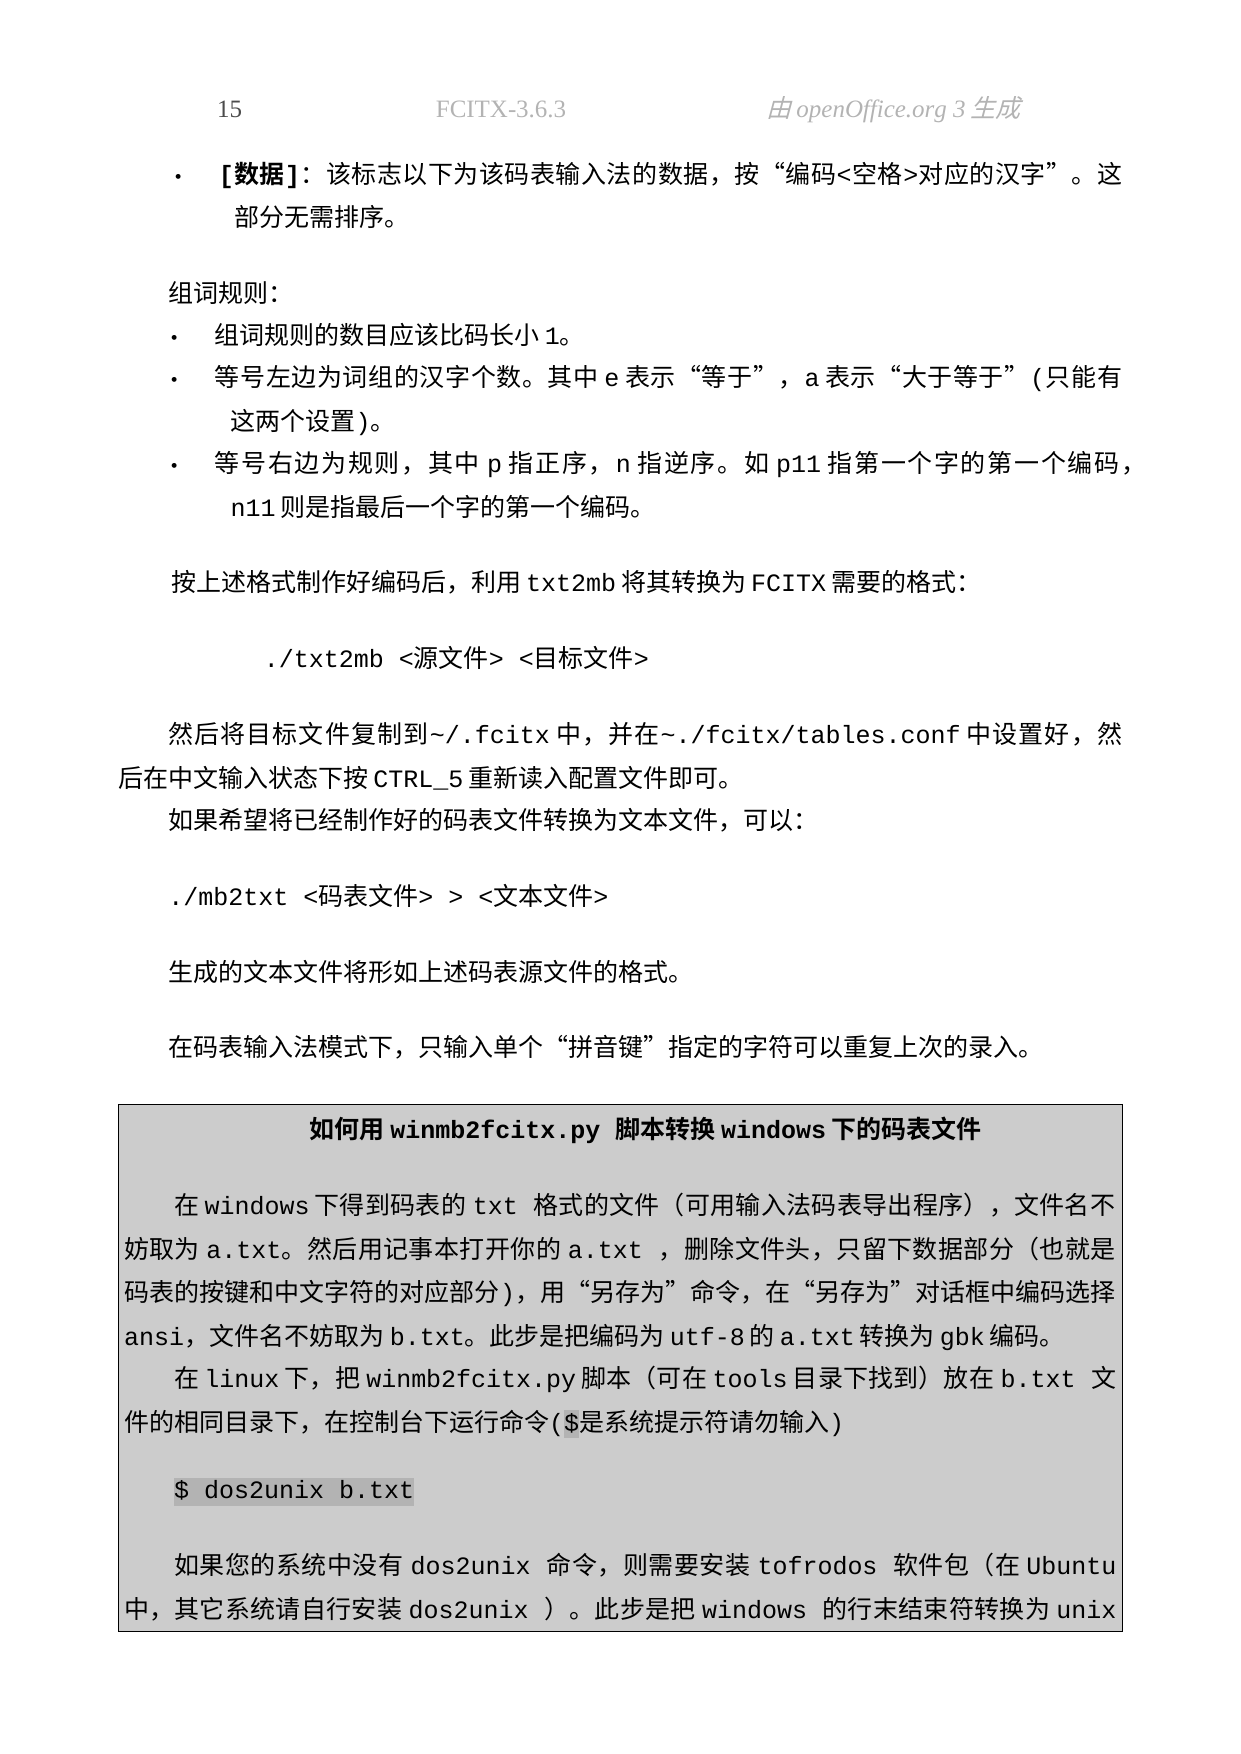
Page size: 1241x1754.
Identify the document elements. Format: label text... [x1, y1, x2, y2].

text ./mb2txt <码表文件> > <文本文件> [118, 876, 1122, 913]
text 如果希望将已经制作好的码表文件转换为文本文件，可以： [118, 801, 1122, 837]
text 按上述格式制作好编码后，利用txt2mb将其转换为FCITX需要的格式： [171, 563, 1122, 599]
text ./txt2mb <源文件> <目标文件> [118, 639, 1122, 675]
list 组词规则的数目应该比码长小1。 [171, 316, 1122, 352]
text 生成的文本文件将形如上述码表源文件的格式。 [118, 952, 1122, 988]
text 组词规则： [118, 274, 1122, 310]
list [数据]：该标志以下为该码表输入法的数据，按“编码<空格>对应的汉字”。这部分无需排序。 [175, 154, 1122, 234]
list 等号左边为词组的汉字个数。其中e表示“等于”，a表示“大于等于”(只能有这两个设置)。 [171, 358, 1122, 438]
text 在码表输入法模式下，只输入单个“拼音键”指定的字符可以重复上次的录入。 [118, 1028, 1122, 1064]
list 等号右边为规则，其中p指正序，n指逆序。如p11指第一个字的第一个编码，n11则是指最后一个字的第一个编码。 [171, 443, 1122, 523]
text 然后将目标文件复制到~/.fcitx中，并在~./fcitx/tables.conf中设置好，然后在中文输入状态下按CTRL_5重新读入配置文件即可。 [118, 715, 1122, 795]
table_header 如何用 winmb2fcitx.py 脚本转换 windows下的码表文件 在windows下得到码表的 txt 格式的文件（可用输入法码表导出程序），文件名不妨取为 a.txt。然后用记事本打开你的 a.txt ，删除文件头，只留下数据部分（也就是码表的按键和中文字符的对应部分)，用“另存为”命令，在“另存为”对话框中编码选择 ansi，文件名不妨取为 b.txt。此步是把编码为utf-8的a.txt转换为gbk编码。 在linux下，把 winmb2fcitx.py脚本（可在tools目录下找到）放在 b.txt 文件的相同目录下，在控制台下运行命令($是系统提示符请勿输入) $ dos2unix b.txt 如果您的系统中没有 dos2unix 命令，则需要安装 tofrodos 软件包（在Ubuntu中，其它系统请自行安装 dos2unix ）。此步是把 windows 的行末结束符转换为 unix [119, 1105, 1122, 1631]
